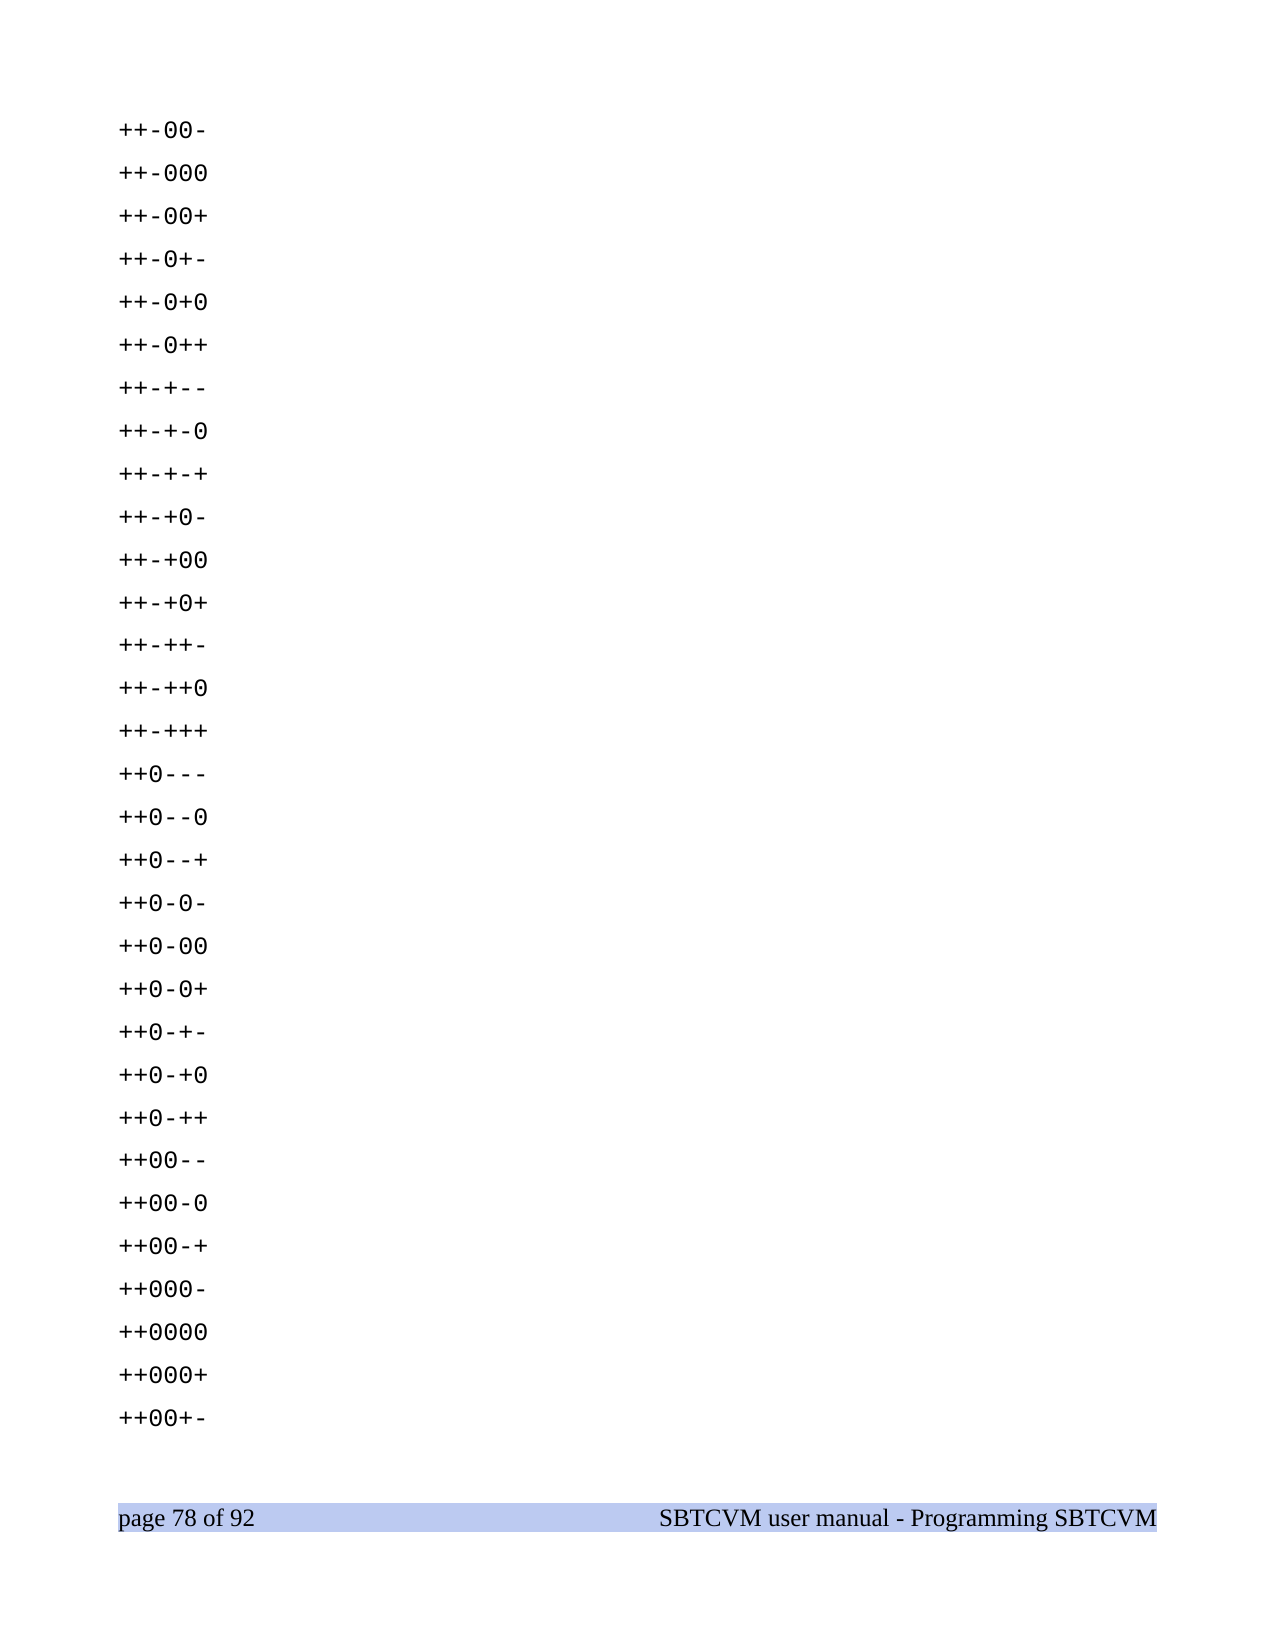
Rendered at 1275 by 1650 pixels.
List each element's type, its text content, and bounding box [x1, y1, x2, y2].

text ++-0++ [118, 333, 1157, 361]
text ++0-+0 [118, 1062, 1157, 1091]
text ++-+0- [118, 504, 1157, 533]
text ++-+-- [118, 376, 1157, 404]
text ++0-0+ [118, 976, 1157, 1005]
text ++000+ [118, 1363, 1157, 1391]
text ++0--- [118, 762, 1157, 790]
text ++-++- [118, 633, 1157, 661]
text ++-+++ [118, 719, 1157, 747]
text ++0--+ [118, 848, 1157, 876]
text ++0-00 [118, 933, 1157, 962]
text ++-+-0 [118, 418, 1157, 447]
text ++00-+ [118, 1234, 1157, 1262]
text ++-0+- [118, 247, 1157, 275]
text ++-+0+ [118, 590, 1157, 618]
text ++00-- [118, 1148, 1157, 1176]
text ++-000 [118, 161, 1157, 189]
text ++0-0- [118, 891, 1157, 919]
text ++-00- [118, 118, 1157, 146]
text ++0000 [118, 1320, 1157, 1348]
text ++-00+ [118, 204, 1157, 232]
text ++-+00 [118, 547, 1157, 576]
text ++-0+0 [118, 290, 1157, 318]
text ++000- [118, 1277, 1157, 1305]
text ++00+- [118, 1406, 1157, 1434]
text ++-+-+ [118, 461, 1157, 490]
text ++-++0 [118, 676, 1157, 704]
text ++0--0 [118, 805, 1157, 833]
text ++0-+- [118, 1019, 1157, 1048]
text ++0-++ [118, 1105, 1157, 1133]
text ++00-0 [118, 1191, 1157, 1219]
